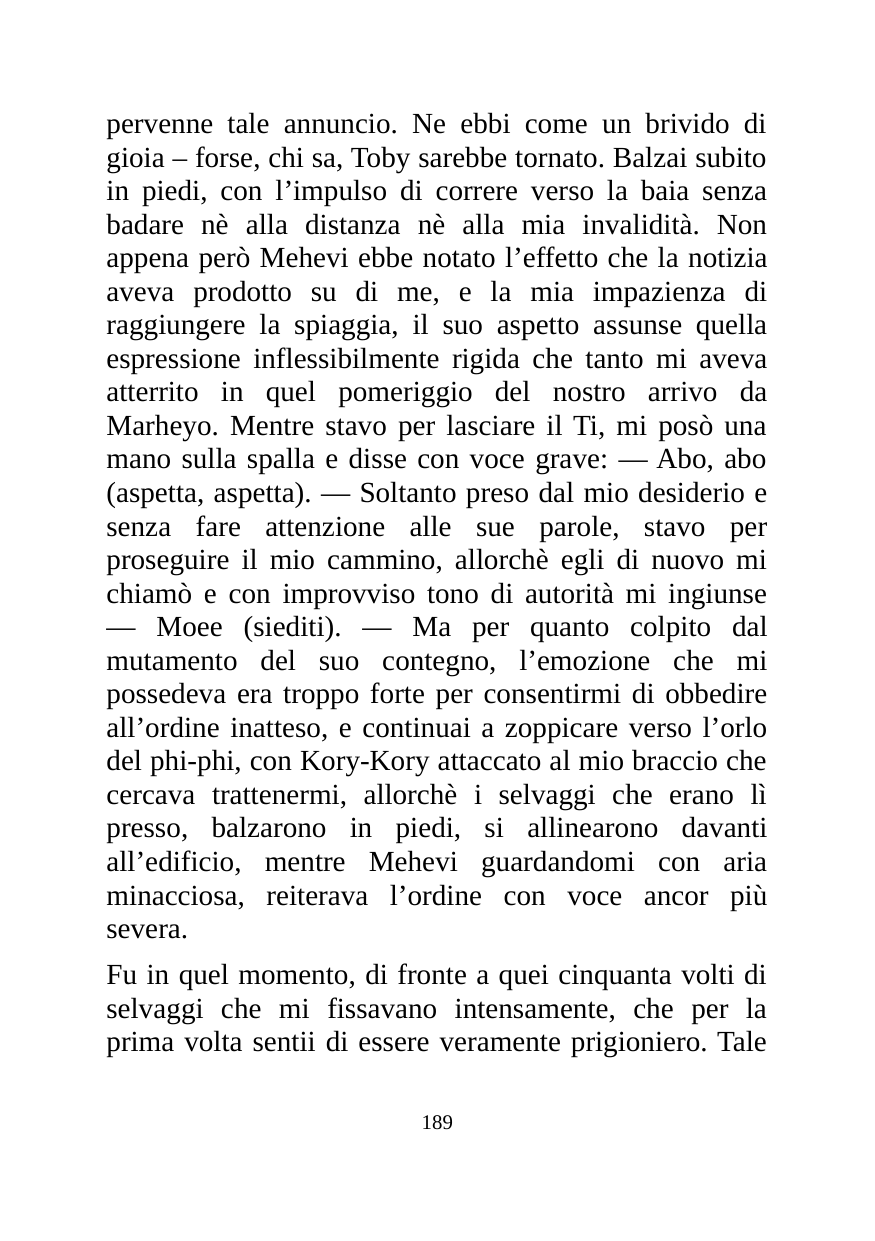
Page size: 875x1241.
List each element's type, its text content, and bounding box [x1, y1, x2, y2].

text Fu in quel momento, di fronte a quei cinquanta volti di selvaggi che mi fissavano intensamente, che per la prima volta sentii di essere veramente prigioniero. Tale [106, 957, 768, 1058]
text pervenne tale annuncio. Ne ebbi come un brivido di gioia – forse, chi sa, Toby sarebbe tornato. Balzai subito in piedi, con l’impulso di correre verso la baia senza badare nè alla distanza nè alla mia invalidità. Non appena però Mehevi ebbe notato l’effetto che la notizia aveva prodotto su di me, e la mia impazienza di raggiungere la spiaggia, il suo aspetto assunse quella espressione inflessibilmente rigida che tanto mi aveva atterrito in quel pomeriggio del nostro arrivo da Marheyo. Mentre stavo per lasciare il Ti, mi posò una mano sulla spalla e disse con voce grave: — Abo, abo (aspetta, aspetta). — Soltanto preso dal mio desiderio e senza fare attenzione alle sue parole, stavo per proseguire il mio cammino, allorchè egli di nuovo mi chiamò e con improvviso tono di autorità mi ingiunse — Moee (siediti). — Ma per quanto colpito dal mutamento del suo contegno, l’emozione che mi possedeva era troppo forte per consentirmi di obbedire all’ordine inatteso, e continuai a zoppicare verso l’orlo del phi-phi, con Kory-Kory attaccato al mio braccio che cercava trattenermi, allorchè i selvaggi che erano lì presso, balzarono in piedi, si allinearono davanti all’edificio, mentre Mehevi guardandomi con aria minacciosa, reiterava l’ordine con voce ancor più severa. [106, 106, 768, 945]
